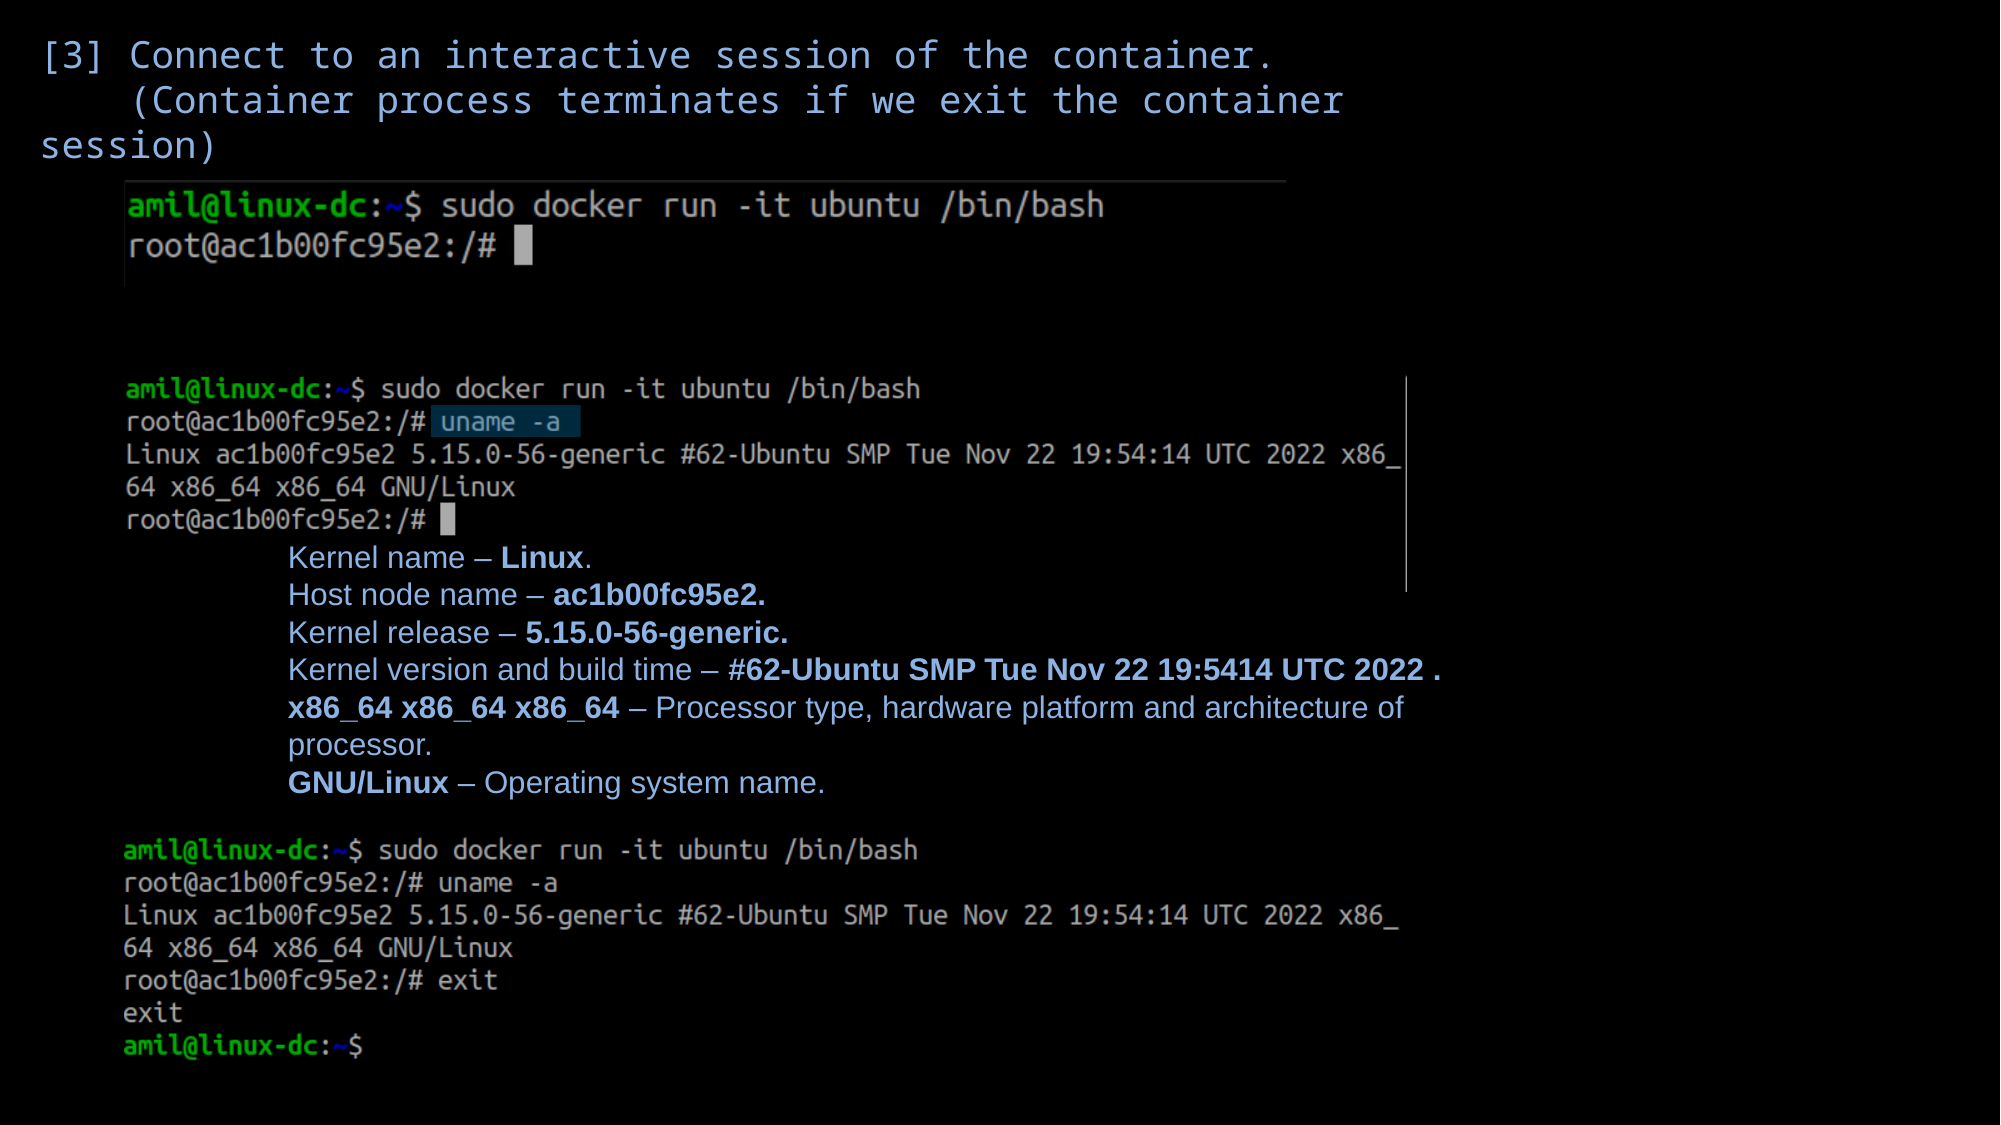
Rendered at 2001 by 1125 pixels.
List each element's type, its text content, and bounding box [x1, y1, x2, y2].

text_box [3] Connect to an interactive session of the container. (Container process terminates if we exit the container session) [24, 23, 1489, 174]
picture [124, 832, 1402, 1095]
text_box Kernel name – Linux. Host node name – ac1b00fc95e2. Kernel release – 5.15.0-56-generic. Kernel version and build time – #62-Ubuntu SMP Tue Nov 22 19:5414 UTC 2022 . x86_64 x86_64 x86_64 – Processor type, hardware platform and architecture of processor. GNU/Linux – Operating system name. [287, 537, 1447, 839]
picture [124, 180, 1286, 287]
picture [124, 372, 1407, 592]
text_box [430, 405, 581, 438]
